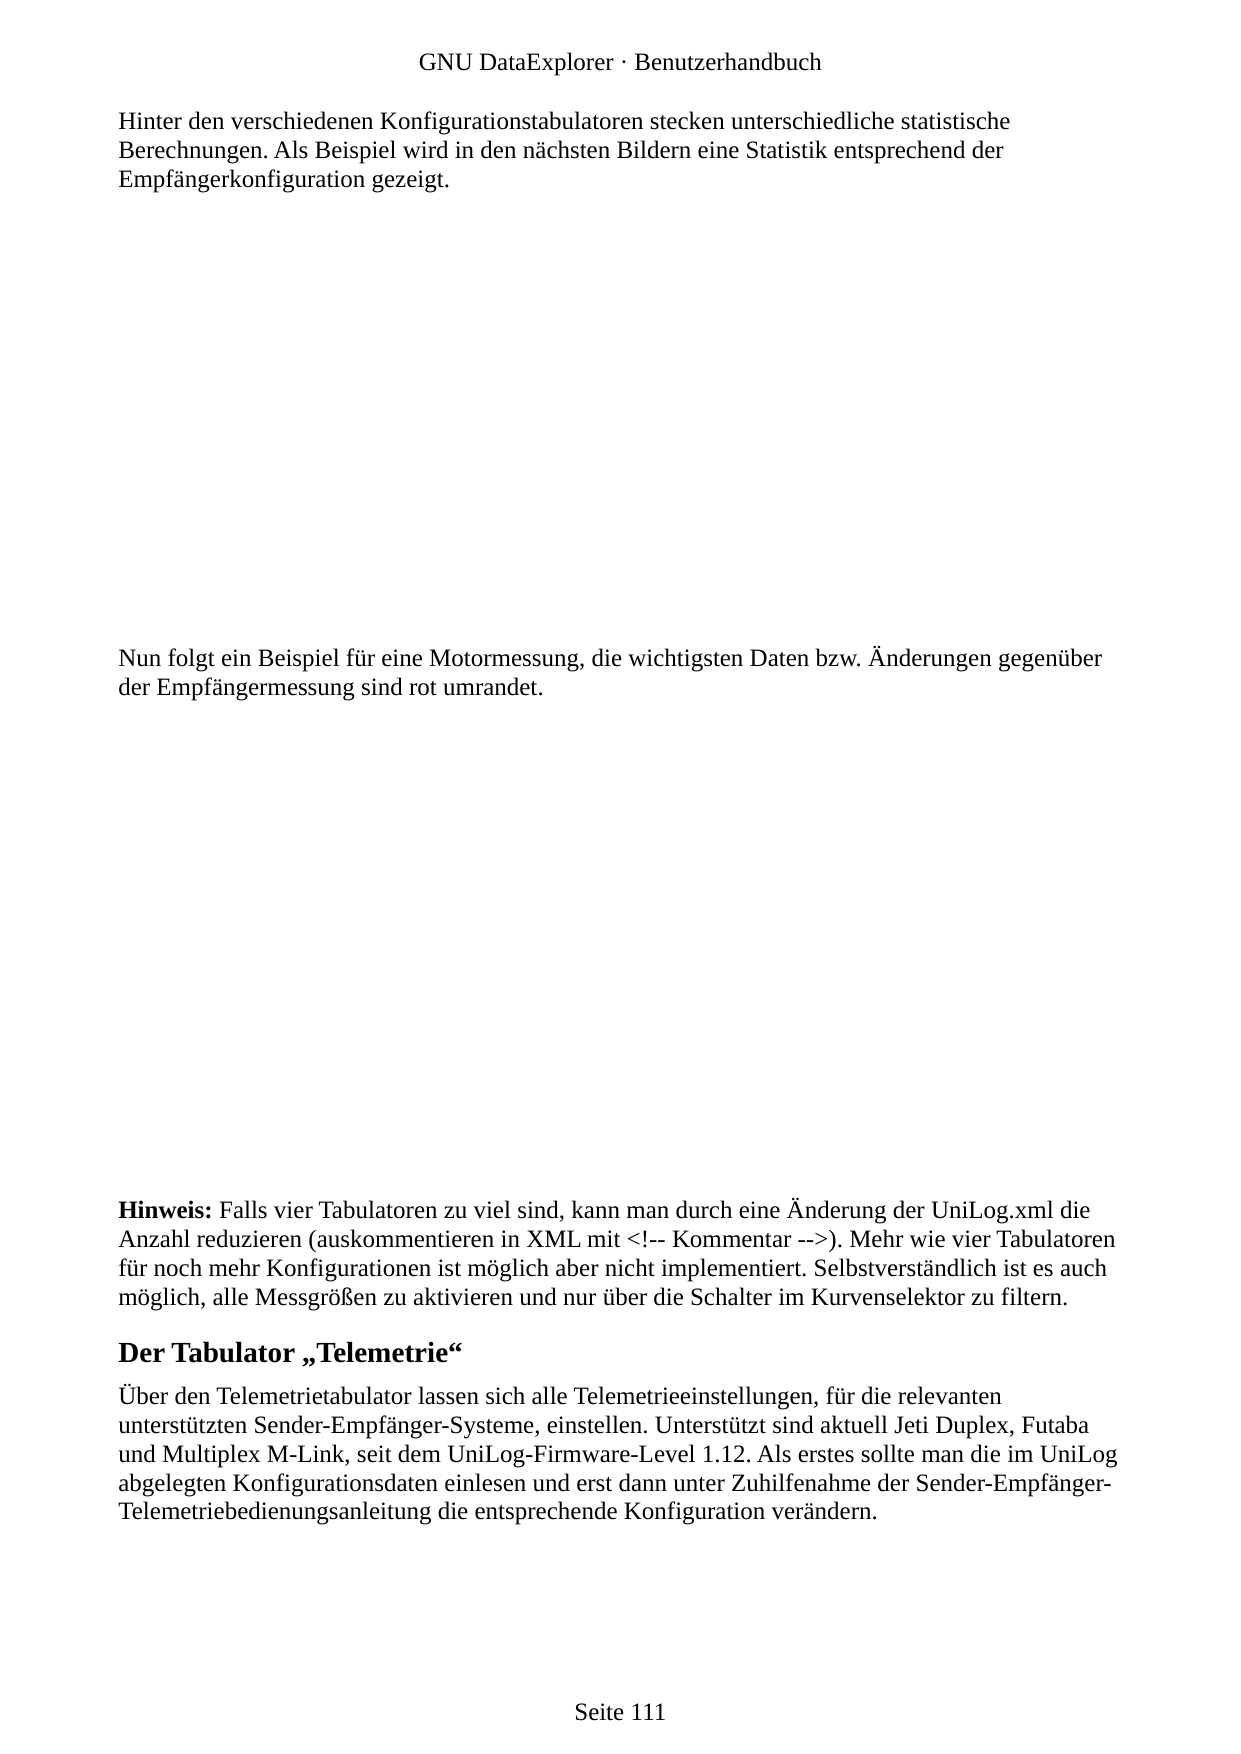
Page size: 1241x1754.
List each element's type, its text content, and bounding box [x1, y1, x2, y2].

text Hinweis: Falls vier Tabulatoren zu viel sind, kann man durch eine Änderung der UniLog.xml die Anzahl reduzieren (auskommentieren in XML mit <!-- Kommentar -->). Mehr wie vier Tabulatoren für noch mehr Konfigurationen ist möglich aber nicht implementiert. Selbstverständlich ist es auch möglich, alle Messgrößen zu aktivieren und nur über die Schalter im Kurvenselektor zu filtern. [118, 1195, 1122, 1310]
text Hinter den verschiedenen Konfigurationstabulatoren stecken unterschiedliche statistische Berechnungen. Als Beispiel wird in den nächsten Bildern eine Statistik entsprechend der Empfängerkonfiguration gezeigt. [118, 106, 1122, 192]
subtitle Der Tabulator „Telemetrie“ [118, 1335, 1122, 1369]
text Nun folgt ein Beispiel für eine Motormessung, die wichtigsten Daten bzw. Änderungen gegenüber der Empfängermessung sind rot umrandet. [118, 643, 1122, 700]
text Über den Telemetrietabulator lassen sich alle Telemetrieeinstellungen, für die relevanten unterstützten Sender-Empfänger-Systeme, einstellen. Unterstützt sind aktuell Jeti Duplex, Futaba und Multiplex M-Link, seit dem UniLog-Firmware-Level 1.12. Als erstes sollte man die im UniLog abgelegten Konfigurationsdaten einlesen und erst dann unter Zuhilfenahme der Sender-Empfänger-Telemetriebedienungsanleitung die entsprechende Konfiguration verändern. [118, 1381, 1122, 1525]
